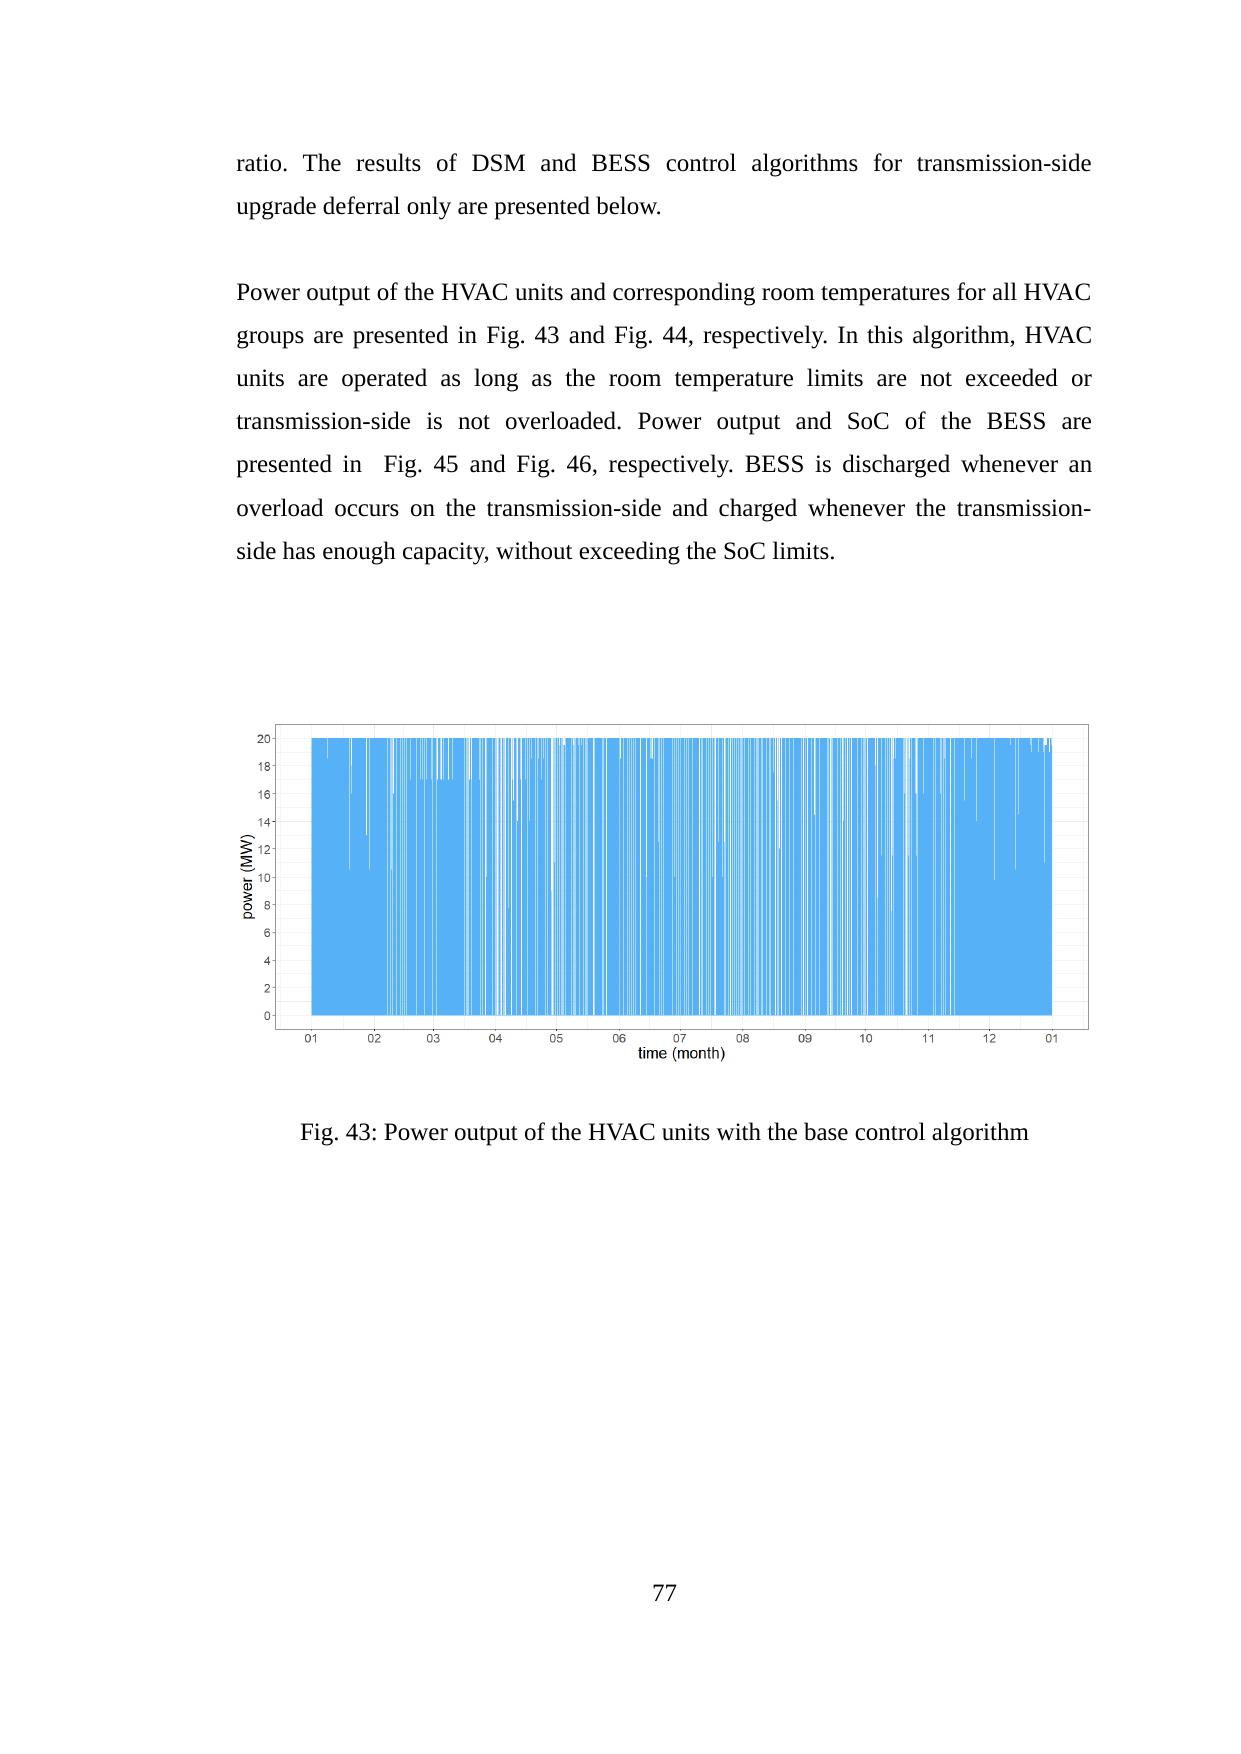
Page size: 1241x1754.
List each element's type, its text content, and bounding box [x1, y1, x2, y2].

text Power output of the HVAC units and corresponding room temperatures for all HVAC groups are presented in Fig. 43 and Fig. 44, respectively. In this algorithm, HVAC units are operated as long as the room temperature limits are not exceeded or transmission-side is not overloaded. Power output and SoC of the BESS are presented in Fig. 45 and Fig. 46, respectively. BESS is discharged whenever an overload occurs on the transmission-side and charged whenever the transmission-side has enough capacity, without exceeding the SoC limits. [236, 277, 1093, 564]
text ratio. The results of DSM and BESS control algorithms for transmission-side upgrade deferral only are presented below. [236, 148, 1093, 219]
text Fig. 43: Power output of the HVAC units with the base control algorithm [236, 1117, 1093, 1146]
picture [236, 720, 1093, 1064]
